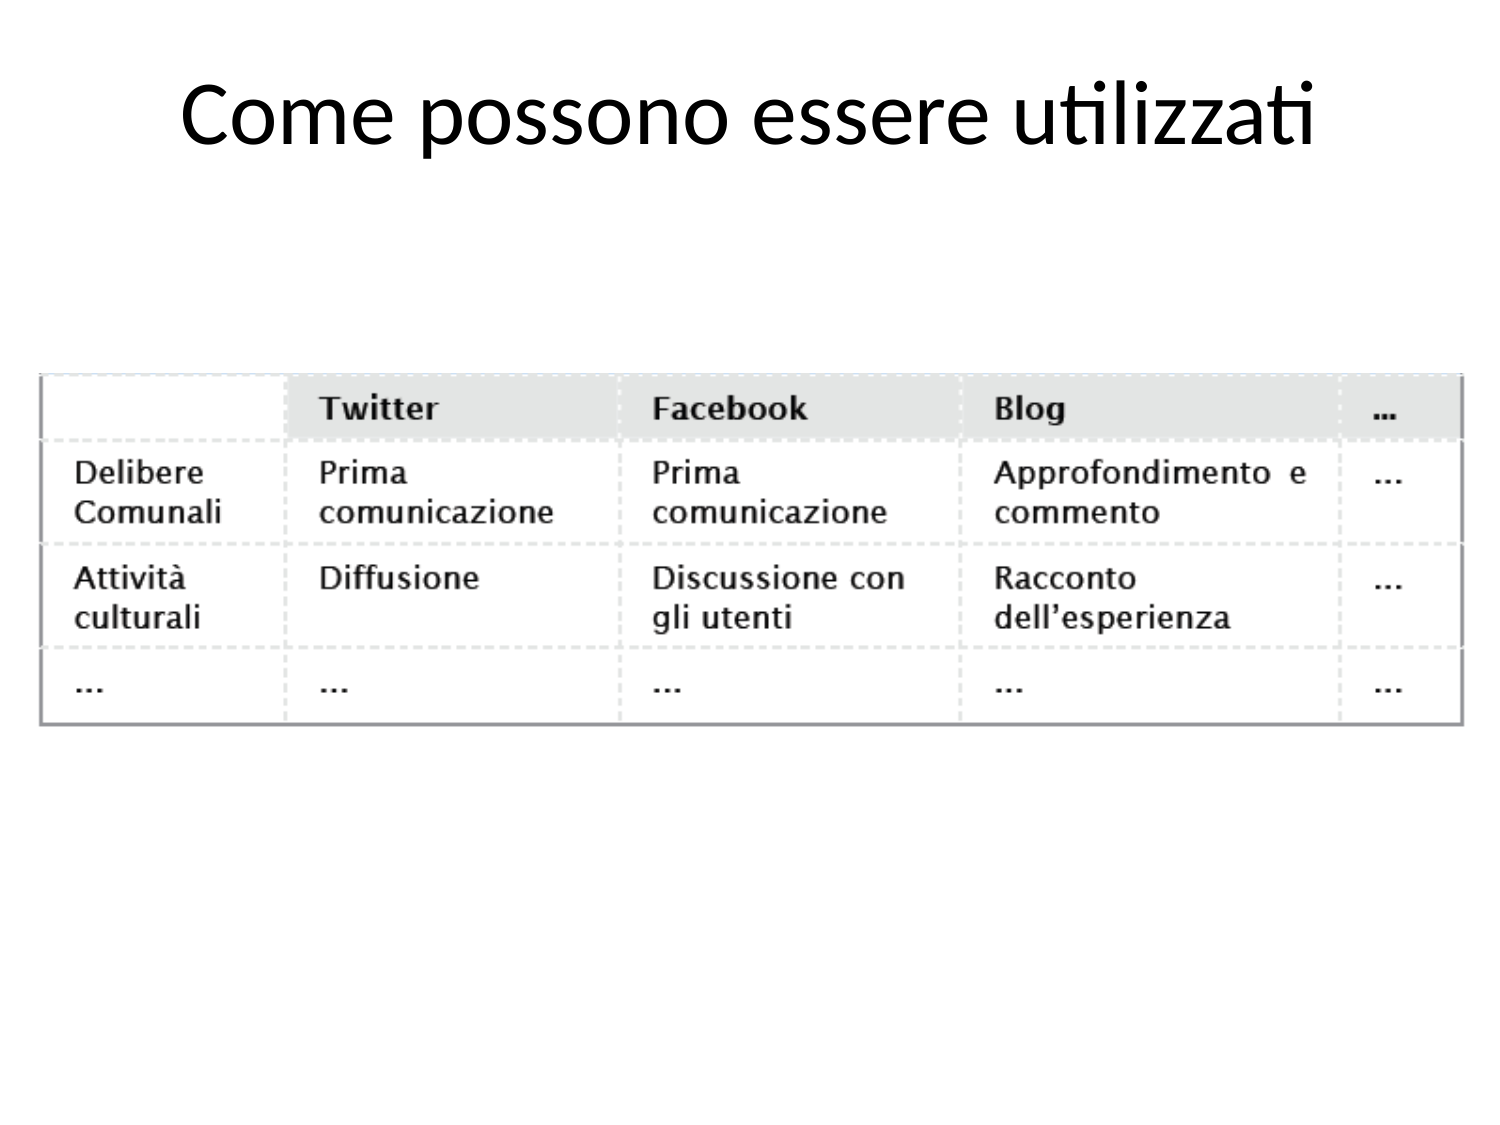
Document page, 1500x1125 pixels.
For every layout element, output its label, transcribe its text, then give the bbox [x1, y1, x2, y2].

picture [17, 373, 1472, 740]
title Come possono essere utilizzati [75, 45, 1425, 233]
